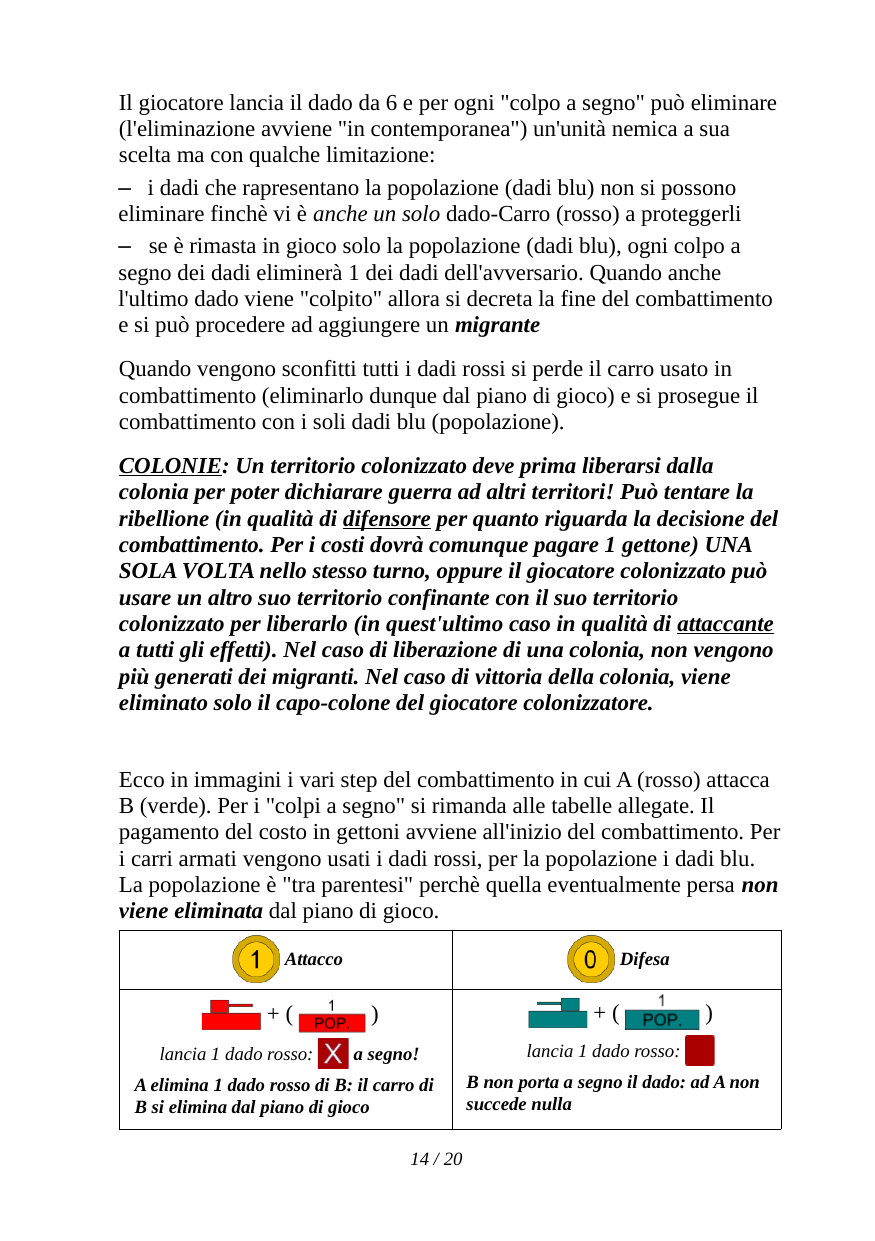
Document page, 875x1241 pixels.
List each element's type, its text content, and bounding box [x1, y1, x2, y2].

text COLONIE: Un territorio colonizzato deve prima liberarsi dalla colonia per poter dichiarare guerra ad altri territori! Può tentare la ribellione (in qualità di difensore per quanto riguarda la decisione del combattimento. Per i costi dovrà comunque pagare 1 gettone) UNA SOLA VOLTA nello stesso turno, oppure il giocatore colonizzato può usare un altro suo territorio confinante con il suo territorio colonizzato per liberarlo (in quest'ultimo caso in qualità di attaccante a tutti gli effetti). Nel caso di liberazione di una colonia, non vengono più generati dei migranti. Nel caso di vittoria della colonia, viene eliminato solo il capo-colone del giocatore colonizzatore. [119, 452, 786, 716]
picture [625, 994, 700, 1030]
table_cell + ( ) lancia 1 dado rosso: B non porta a segno il dado: ad A non succede nulla [453, 990, 781, 1129]
text Ecco in immagini i vari step del combattimento in cui A (rosso) attacca B (verde). Per i "colpi a segno" si rimanda alle tabelle allegate. Il pagamento del costo in gettoni avviene all'inizio del combattimento. Per i carri armati vengono usati i dadi rossi, per la popolazione i dadi blu. La popolazione è "tra parentesi" perchè quella eventualmente persa non viene eliminata dal piano di gioco. [119, 766, 786, 924]
table_cell + ( ) lancia 1 dado rosso: a segno! A elimina 1 dado rosso di B: il carro di B si elimina dal piano di gioco [120, 990, 452, 1129]
picture [201, 997, 261, 1030]
picture [528, 995, 588, 1029]
text Il giocatore lancia il dado da 6 e per ogni "colpo a segno" può eliminare (l'eliminazione avviene "in contemporanea") un'unità nemica a sua scelta ma con qualche limitazione: [119, 88, 786, 168]
picture [685, 1035, 715, 1066]
picture [232, 935, 280, 983]
text Quando vengono sconfitti tutti i dadi rossi si perde il carro usato in combattimento (eliminarlo dunque dal piano di gioco) e si prosegue il combattimento con i soli dadi blu (popolazione). [119, 355, 786, 434]
list se è rimasta in gioco solo la popolazione (dadi blu), ogni colpo a segno dei dadi eliminerà 1 dei dadi dell'avversario. Quando anche l'ultimo dado viene "colpito" allora si decreta la fine del combattimento e si può procedere ad aggiungere un migrante [118, 232, 786, 338]
table_header Difesa [453, 931, 781, 988]
list i dadi che rapresentano la popolazione (dadi blu) non si possono eliminare finchè vi è anche un solo dado-Carro (rosso) a proteggerli [118, 173, 786, 226]
picture [317, 1038, 349, 1069]
picture [567, 935, 615, 983]
picture [298, 994, 366, 1033]
table_header Attacco [120, 931, 452, 988]
